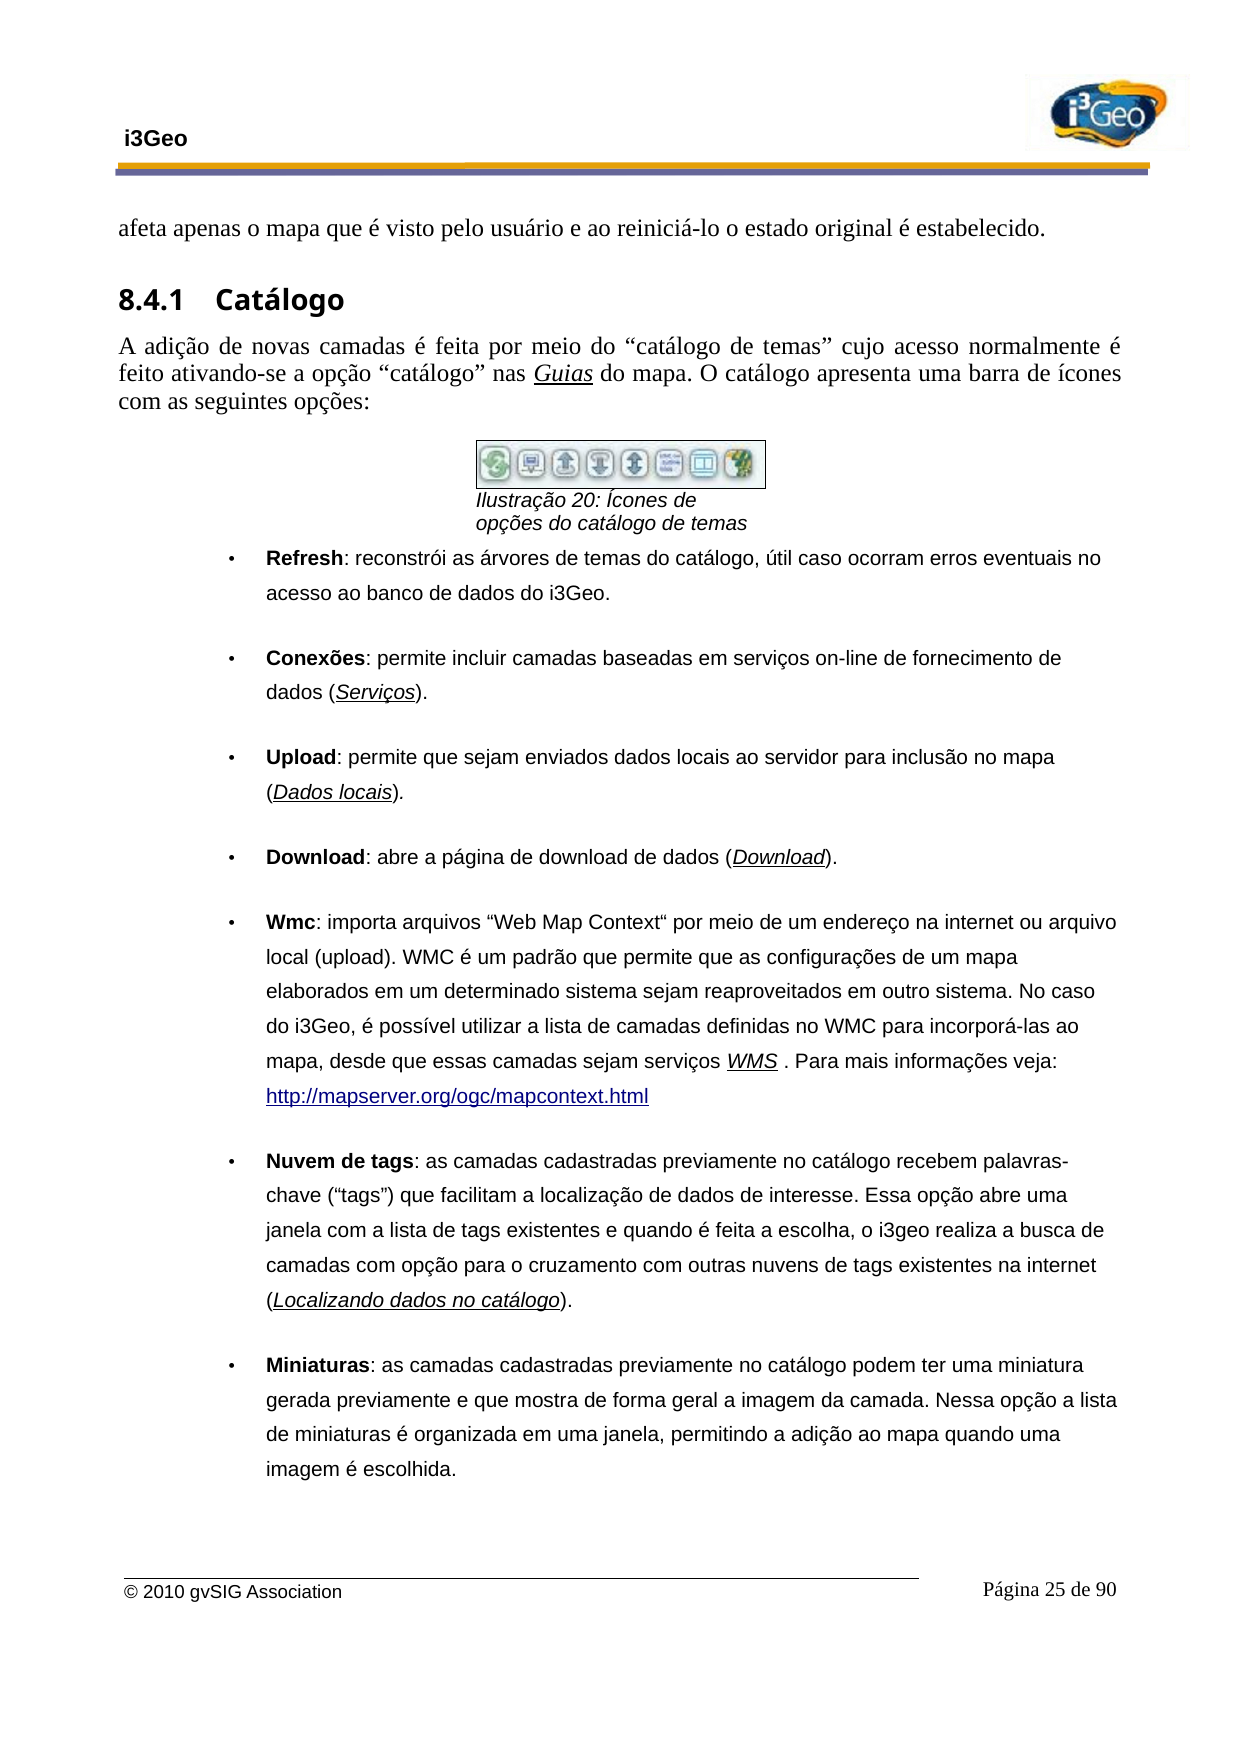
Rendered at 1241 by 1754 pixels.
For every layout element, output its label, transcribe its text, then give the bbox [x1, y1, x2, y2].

text afeta apenas o mapa que é visto pelo usuário e ao reiniciá-lo o estado original é estabelecido. [118, 214, 1122, 242]
list Nuvem de tags: as camadas cadastradas previamente no catálogo recebem palavras-chave (“tags”) que facilitam a localização de dados de interesse. Essa opção abre uma janela com a lista de tags existentes e quando é feita a escolha, o i3geo realiza a busca de camadas com opção para o cruzamento com outras nuvens de tags existentes na internet (Localizando dados no catálogo). [228, 1149, 1122, 1312]
list Miniaturas: as camadas cadastradas previamente no catálogo podem ter uma miniatura gerada previamente e que mostra de forma geral a imagem da camada. Nessa opção a lista de miniaturas é organizada em uma janela, permitindo a adição ao mapa quando uma imagem é escolhida. [228, 1353, 1122, 1481]
subtitle Catálogo [118, 280, 1122, 319]
picture [477, 441, 765, 488]
list Upload: permite que sejam enviados dados locais ao servidor para inclusão no mapa (Dados locais). [228, 746, 1122, 804]
list Ilustração 20: Ícones de opções do catálogo de temas [476, 489, 764, 535]
list Wmc: importa arquivos “Web Map Context“ por meio de um endereço na internet ou arquivo local (upload). WMC é um padrão que permite que as configurações de um mapa elaborados em um determinado sistema sejam reaproveitados em outro sistema. No caso do i3Geo, é possível utilizar a lista de camadas definidas no WMC para incorporá-las ao mapa, desde que essas camadas sejam serviços WMS . Para mais informações veja: http://mapserver.org/ogc/mapcontext.html [228, 910, 1122, 1108]
text A adição de novas camadas é feita por meio do “catálogo de temas” cujo acesso normalmente é feito ativando-se a opção “catálogo” nas Guias do mapa. O catálogo apresenta uma barra de ícones com as seguintes opções: [118, 332, 1122, 415]
list Download: abre a página de download de dados (Download). [228, 846, 1122, 869]
picture [1025, 74, 1191, 151]
list Conexões: permite incluir camadas baseadas em serviços on-line de fornecimento de dados (Serviços). [228, 646, 1122, 704]
list Refresh: reconstrói as árvores de temas do catálogo, útil caso ocorram erros eventuais no acesso ao banco de dados do i3Geo. [228, 427, 1122, 604]
